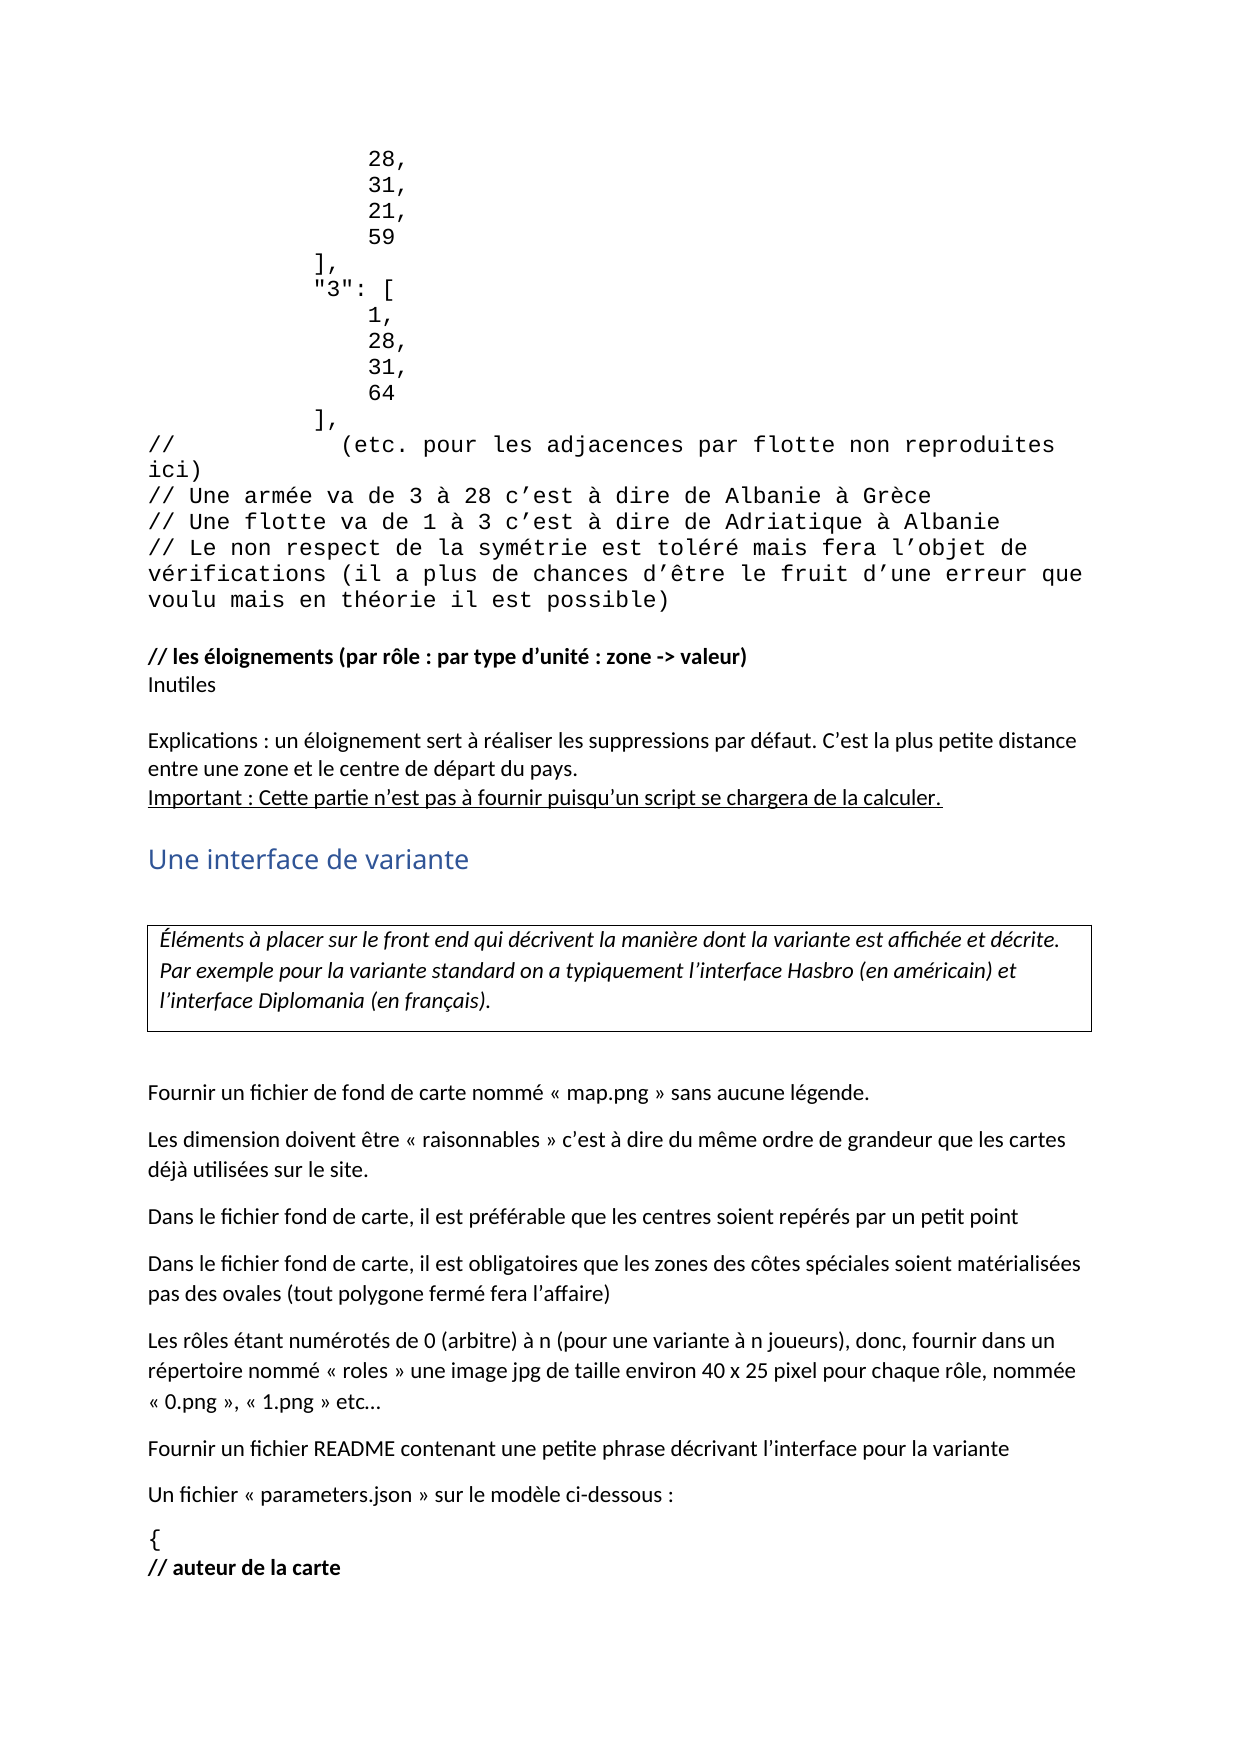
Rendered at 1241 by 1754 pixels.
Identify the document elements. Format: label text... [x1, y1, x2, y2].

text Explications : un éloignement sert à réaliser les suppressions par défaut. C’est la plus petite distance entre une zone et le centre de départ du pays. [148, 727, 1093, 783]
text 28, [148, 148, 1093, 173]
text // Une armée va de 3 à 28 c’est à dire de Albanie à Grèce [148, 485, 1093, 511]
text { [148, 1527, 1093, 1553]
text ], [148, 251, 1093, 277]
text // Une flotte va de 1 à 3 c’est à dire de Adriatique à Albanie [148, 511, 1093, 537]
text 28, [148, 329, 1093, 355]
text Inutiles [148, 671, 1093, 698]
text 64 [148, 381, 1093, 407]
text // (etc. pour les adjacences par flotte non reproduites ici) [148, 433, 1093, 485]
text 31, [148, 355, 1093, 381]
text // Le non respect de la symétrie est toléré mais fera l’objet de vérifications (il a plus de chances d’être le fruit d’une erreur que voulu mais en théorie il est possible) [148, 537, 1093, 614]
text 21, [148, 199, 1093, 225]
text Un fichier « parameters.json » sur le modèle ci-dessous : [148, 1481, 1093, 1509]
text Important : Cette partie n’est pas à fournir puisqu’un script se chargera de la calculer. [148, 783, 1093, 811]
text Dans le fichier fond de carte, il est préférable que les centres soient repérés par un petit point [148, 1202, 1093, 1231]
text 31, [148, 173, 1093, 199]
text Fournir un fichier de fond de carte nommé « map.png » sans aucune légende. [148, 1078, 1093, 1107]
text Les dimension doivent être « raisonnables » c’est à dire du même ordre de grandeur que les cartes déjà utilisées sur le site. [148, 1125, 1093, 1184]
text Les rôles étant numérotés de 0 (arbitre) à n (pour une variante à n joueurs), donc, fournir dans un répertoire nommé « roles » une image jpg de taille environ 40 x 25 pixel pour chaque rôle, nommée « 0.png », « 1.png » etc… [148, 1326, 1093, 1415]
table_header Éléments à placer sur le front end qui décrivent la manière dont la variante est affichée et décrite. Par exemple pour la variante standard on a typiquement l’interface Hasbro (en américain) et l’interface Diplomania (en français). [148, 926, 1091, 1031]
text Fournir un fichier README contenant une petite phrase décrivant l’interface pour la variante [148, 1434, 1093, 1462]
text 59 [148, 225, 1093, 251]
text // les éloignements (par rôle : par type d’unité : zone -> valeur) [148, 642, 1093, 671]
text // auteur de la carte [148, 1553, 1093, 1581]
text Dans le fichier fond de carte, il est obligatoires que les zones des côtes spéciales soient matérialisées pas des ovales (tout polygone fermé fera l’affaire) [148, 1249, 1093, 1308]
subtitle Une interface de variante [148, 841, 1093, 878]
text ], [148, 407, 1093, 433]
text 1, [148, 303, 1093, 329]
text "3": [ [148, 277, 1093, 303]
